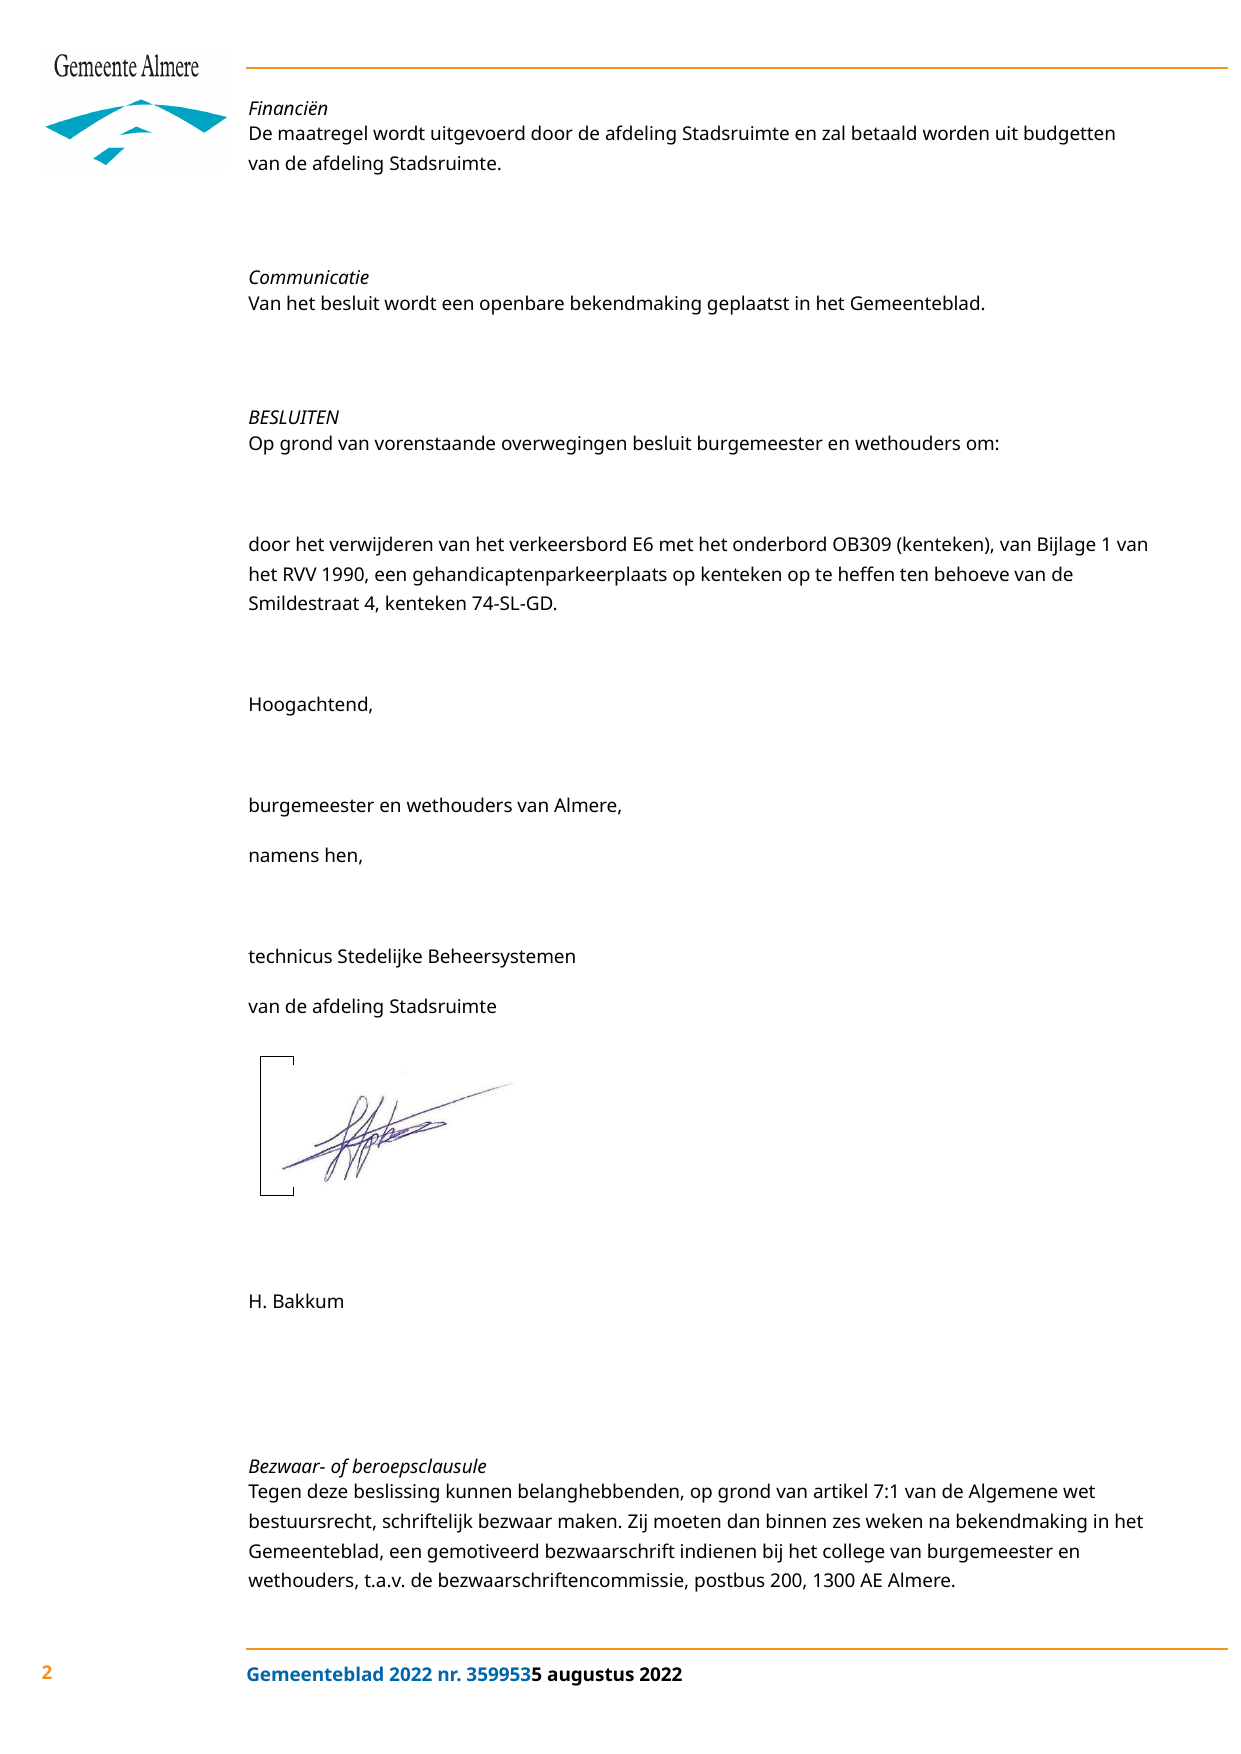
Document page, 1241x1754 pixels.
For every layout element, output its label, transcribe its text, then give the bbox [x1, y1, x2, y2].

picture [41, 47, 231, 172]
picture [268, 1065, 520, 1187]
text BESLUITEN [248, 404, 1152, 430]
text Hoogachtend, [248, 691, 1152, 717]
text van de afdeling Stadsruimte [248, 994, 1152, 1019]
text burgemeester en wethouders van Almere, [248, 792, 1152, 818]
text De maatregel wordt uitgevoerd door de afdeling Stadsruimte en zal betaald worden uit budgetten van de afdeling Stadsruimte. [248, 121, 1152, 176]
text Communicatie [248, 264, 1152, 290]
text Bezwaar- of beroepsclausule [248, 1453, 1152, 1479]
text Tegen deze beslissing kunnen belanghebbenden, op grond van artikel 7:1 van de Algemene wet bestuursrecht, schriftelijk bezwaar maken. Zij moeten dan binnen zes weken na bekendmaking in het Gemeenteblad, een gemotiveerd bezwaarschrift indienen bij het college van burgemeester en wethouders, t.a.v. de bezwaarschriftencommissie, postbus 200, 1300 AE Almere. [248, 1479, 1152, 1593]
text Op grond van vorenstaande overwegingen besluit burgemeester en wethouders om: [248, 430, 1152, 456]
text Van het besluit wordt een openbare bekendmaking geplaatst in het Gemeenteblad. [248, 290, 1152, 316]
text H. Bakkum [248, 1288, 1152, 1314]
text namens hen, [248, 842, 1152, 868]
text Financiën [248, 95, 1152, 121]
text technicus Stedelijke Beheersystemen [248, 943, 1152, 969]
text door het verwijderen van het verkeersbord E6 met het onderbord OB309 (kenteken), van Bijlage 1 van het RVV 1990, een gehandicaptenparkeerplaats op kenteken op te heffen ten behoeve van de Smildestraat 4, kenteken 74-SL-GD. [248, 531, 1152, 616]
